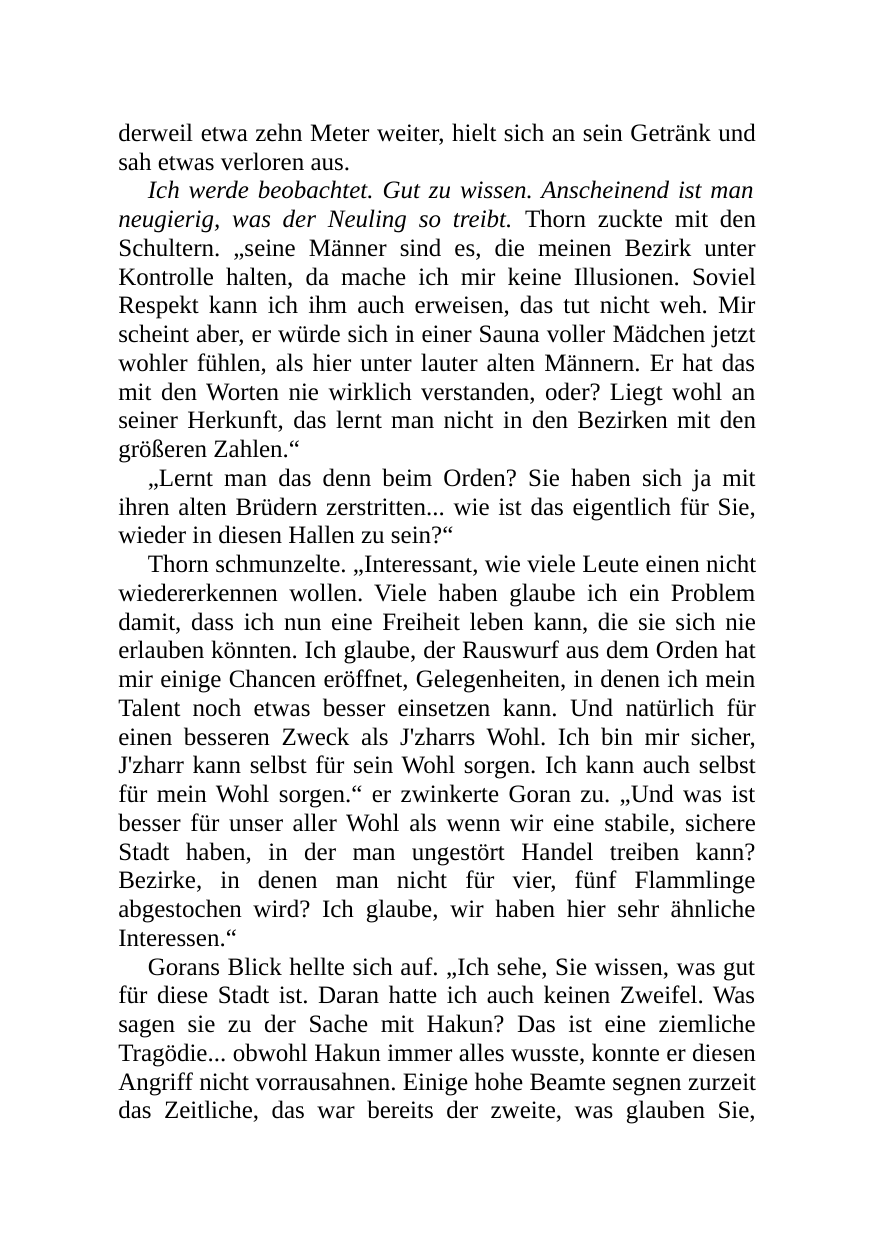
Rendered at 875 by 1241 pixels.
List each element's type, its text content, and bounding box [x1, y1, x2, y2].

text derweil etwa zehn Meter weiter, hielt sich an sein Getränk und sah etwas verloren aus. [118, 118, 756, 176]
text Thorn schmunzelte. „Interessant, wie viele Leute einen nicht wiedererkennen wollen. Viele haben glaube ich ein Problem damit, dass ich nun eine Freiheit leben kann, die sie sich nie erlauben könnten. Ich glaube, der Rauswurf aus dem Orden hat mir einige Chancen eröffnet, Gelegenheiten, in denen ich mein Talent noch etwas besser einsetzen kann. Und natürlich für einen besseren Zweck als J'zharrs Wohl. Ich bin mir sicher, J'zharr kann selbst für sein Wohl sorgen. Ich kann auch selbst für mein Wohl sorgen.“ er zwinkerte Goran zu. „Und was ist besser für unser aller Wohl als wenn wir eine stabile, sichere Stadt haben, in der man ungestört Handel treiben kann? Bezirke, in denen man nicht für vier, fünf Flammlinge abgestochen wird? Ich glaube, wir haben hier sehr ähnliche Interessen.“ [118, 549, 756, 952]
text „Lernt man das denn beim Orden? Sie haben sich ja mit ihren alten Brüdern zerstritten... wie ist das eigentlich für Sie, wieder in diesen Hallen zu sein?“ [118, 463, 756, 549]
text Ich werde beobachtet. Gut zu wissen. Anscheinend ist man neugierig, was der Neuling so treibt. Thorn zuckte mit den Schultern. „seine Männer sind es, die meinen Bezirk unter Kontrolle halten, da mache ich mir keine Illusionen. Soviel Respekt kann ich ihm auch erweisen, das tut nicht weh. Mir scheint aber, er würde sich in einer Sauna voller Mädchen jetzt wohler fühlen, als hier unter lauter alten Männern. Er hat das mit den Worten nie wirklich verstanden, oder? Liegt wohl an seiner Herkunft, das lernt man nicht in den Bezirken mit den größeren Zahlen.“ [118, 176, 756, 463]
text Gorans Blick hellte sich auf. „Ich sehe, Sie wissen, was gut für diese Stadt ist. Daran hatte ich auch keinen Zweifel. Was sagen sie zu der Sache mit Hakun? Das ist eine ziemliche Tragödie... obwohl Hakun immer alles wusste, konnte er diesen Angriff nicht vorrausahnen. Einige hohe Beamte segnen zurzeit das Zeitliche, das war bereits der zweite, was glauben Sie, [118, 952, 756, 1124]
